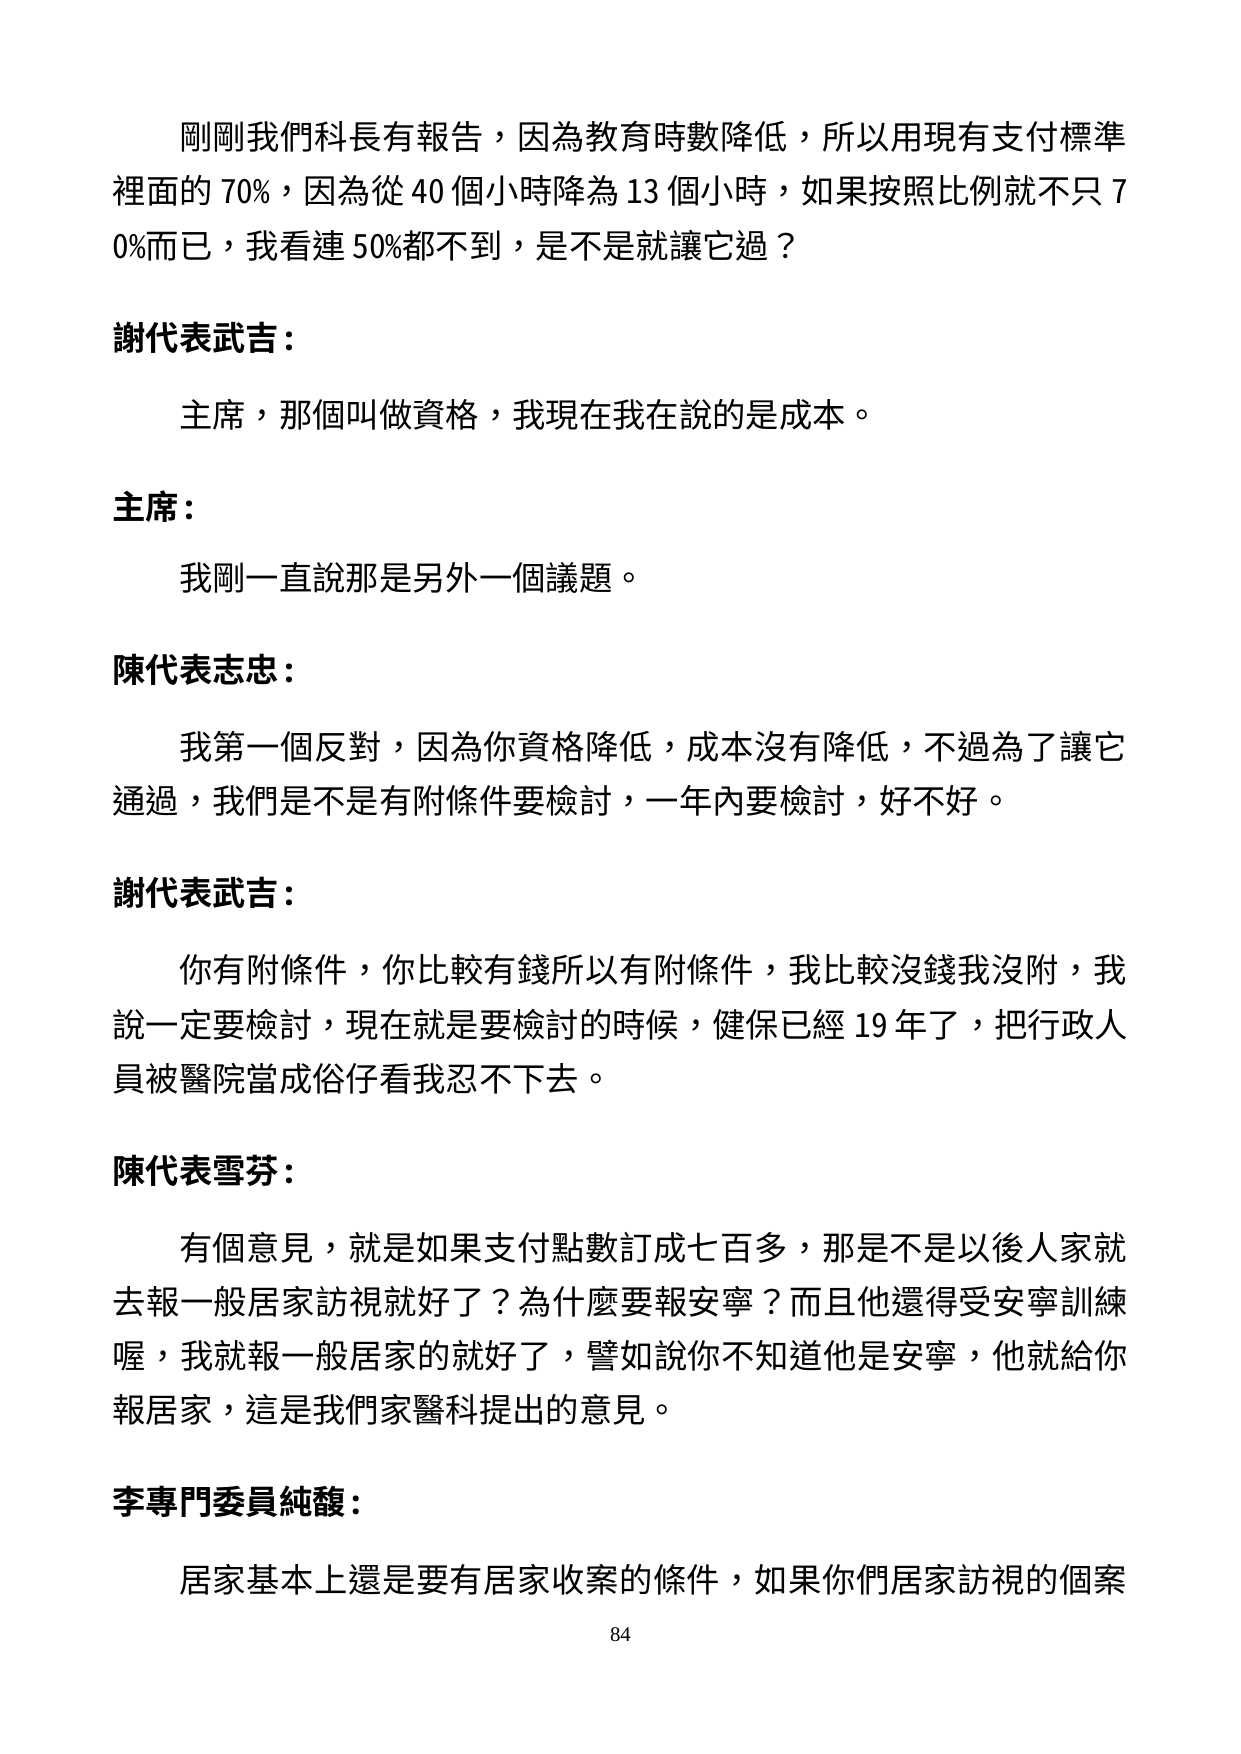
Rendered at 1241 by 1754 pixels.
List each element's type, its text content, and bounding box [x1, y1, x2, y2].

text 主席: [112, 463, 1128, 526]
text 我第一個反對，因為你資格降低，成本沒有降低，不過為了讓它通過，我們是不是有附條件要檢討，一年內要檢討，好不好。 [112, 715, 1128, 823]
text 謝代表武吉: [112, 294, 1128, 356]
text 主席，那個叫做資格，我現在我在說的是成本。 [112, 383, 1128, 437]
text 剛剛我們科長有報告，因為教育時數降低，所以用現有支付標準裡面的70%，因為從40個小時降為13個小時，如果按照比例就不只70%而已，我看連50%都不到，是不是就讓它過？ [112, 105, 1128, 268]
text 陳代表志忠: [112, 626, 1128, 689]
text 陳代表雪芬: [112, 1127, 1128, 1189]
text 有個意見，就是如果支付點數訂成七百多，那是不是以後人家就去報一般居家訪視就好了？為什麼要報安寧？而且他還得受安寧訓練喔，我就報一般居家的就好了，譬如說你不知道他是安寧，他就給你報居家，這是我們家醫科提出的意見。 [112, 1216, 1128, 1432]
text 李專門委員純馥: [112, 1459, 1128, 1521]
text 你有附條件，你比較有錢所以有附條件，我比較沒錢我沒附，我說一定要檢討，現在就是要檢討的時候，健保已經19年了，把行政人員被醫院當成俗仔看我忍不下去。 [112, 938, 1128, 1101]
text 居家基本上還是要有居家收案的條件，如果你們居家訪視的個案 [112, 1547, 1128, 1602]
text 我剛一直說那是另外一個議題。 [112, 552, 1128, 600]
text 謝代表武吉: [112, 849, 1128, 912]
